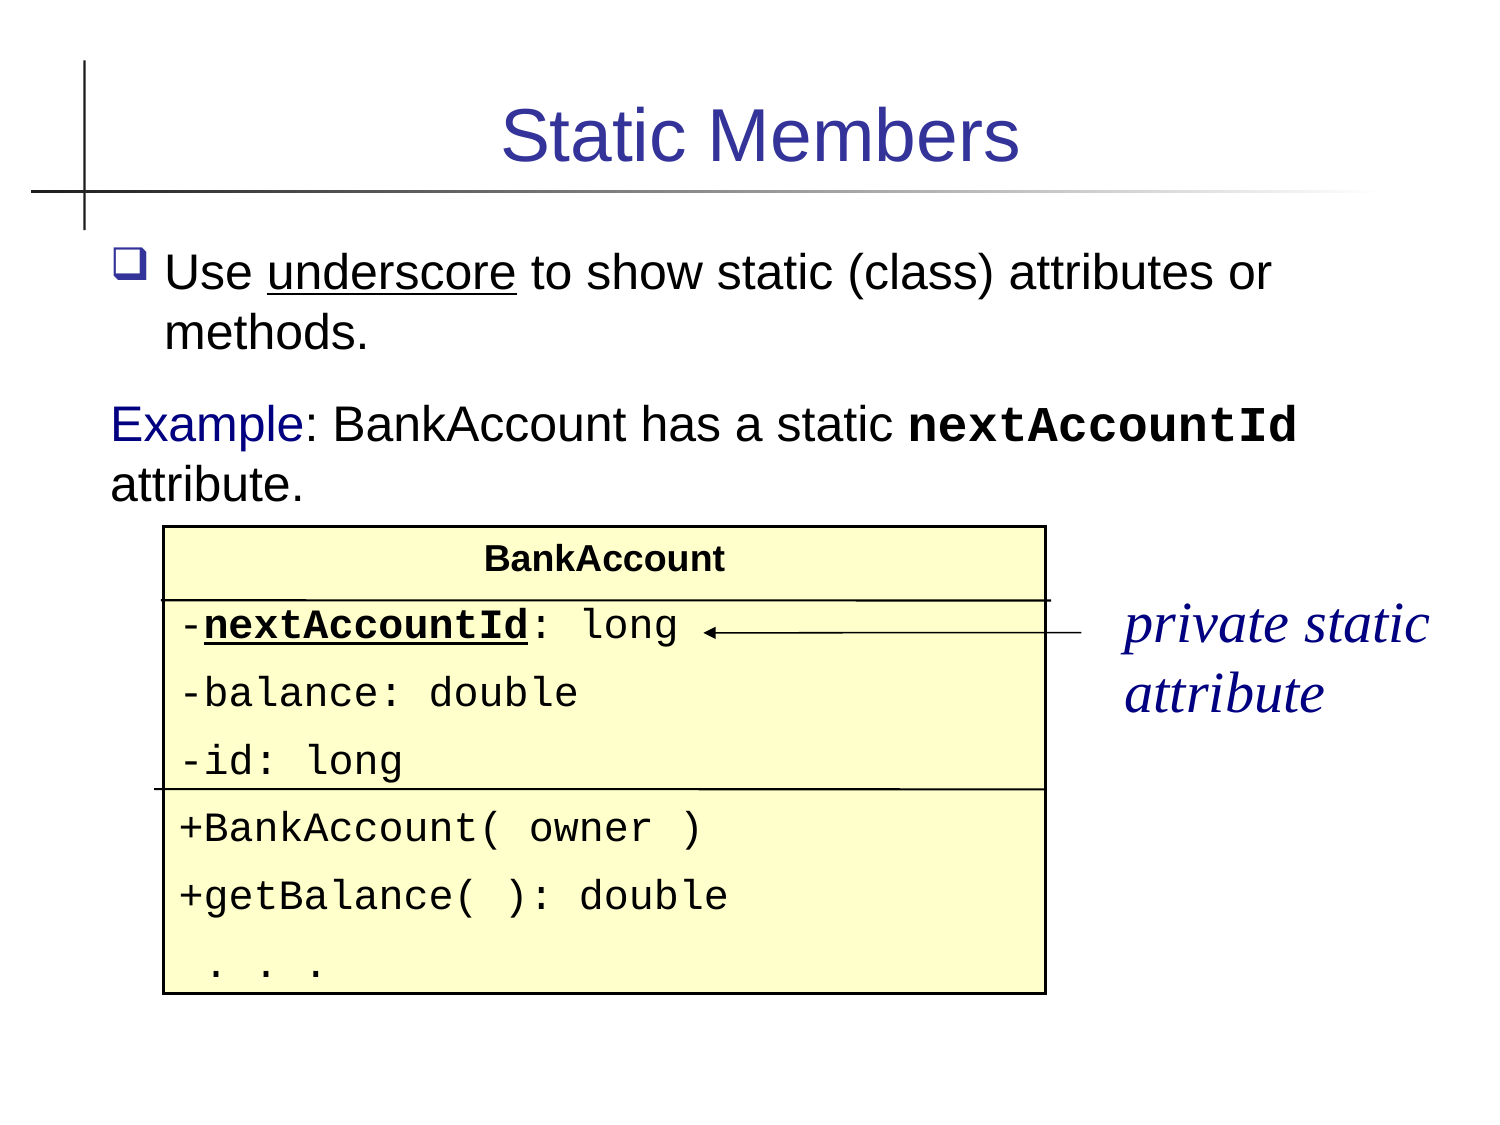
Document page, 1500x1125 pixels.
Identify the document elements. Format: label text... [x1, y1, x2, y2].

list Use underscore to show static (class) attributes or methods. Example: BankAccount has a static nextAccountId attribute. [95, 232, 1396, 540]
text_box BankAccount -nextAccountId: long -balance: double -id: long +BankAccount( owner ) +getBalance( ): double . . . [163, 526, 1046, 599]
text_box BankAccount -nextAccountId: long -balance: double -id: long +BankAccount( owner ) +getBalance( ): double . . . [163, 602, 1046, 994]
title Static Members [100, 42, 1400, 185]
text_box private static attribute [1109, 576, 1455, 732]
